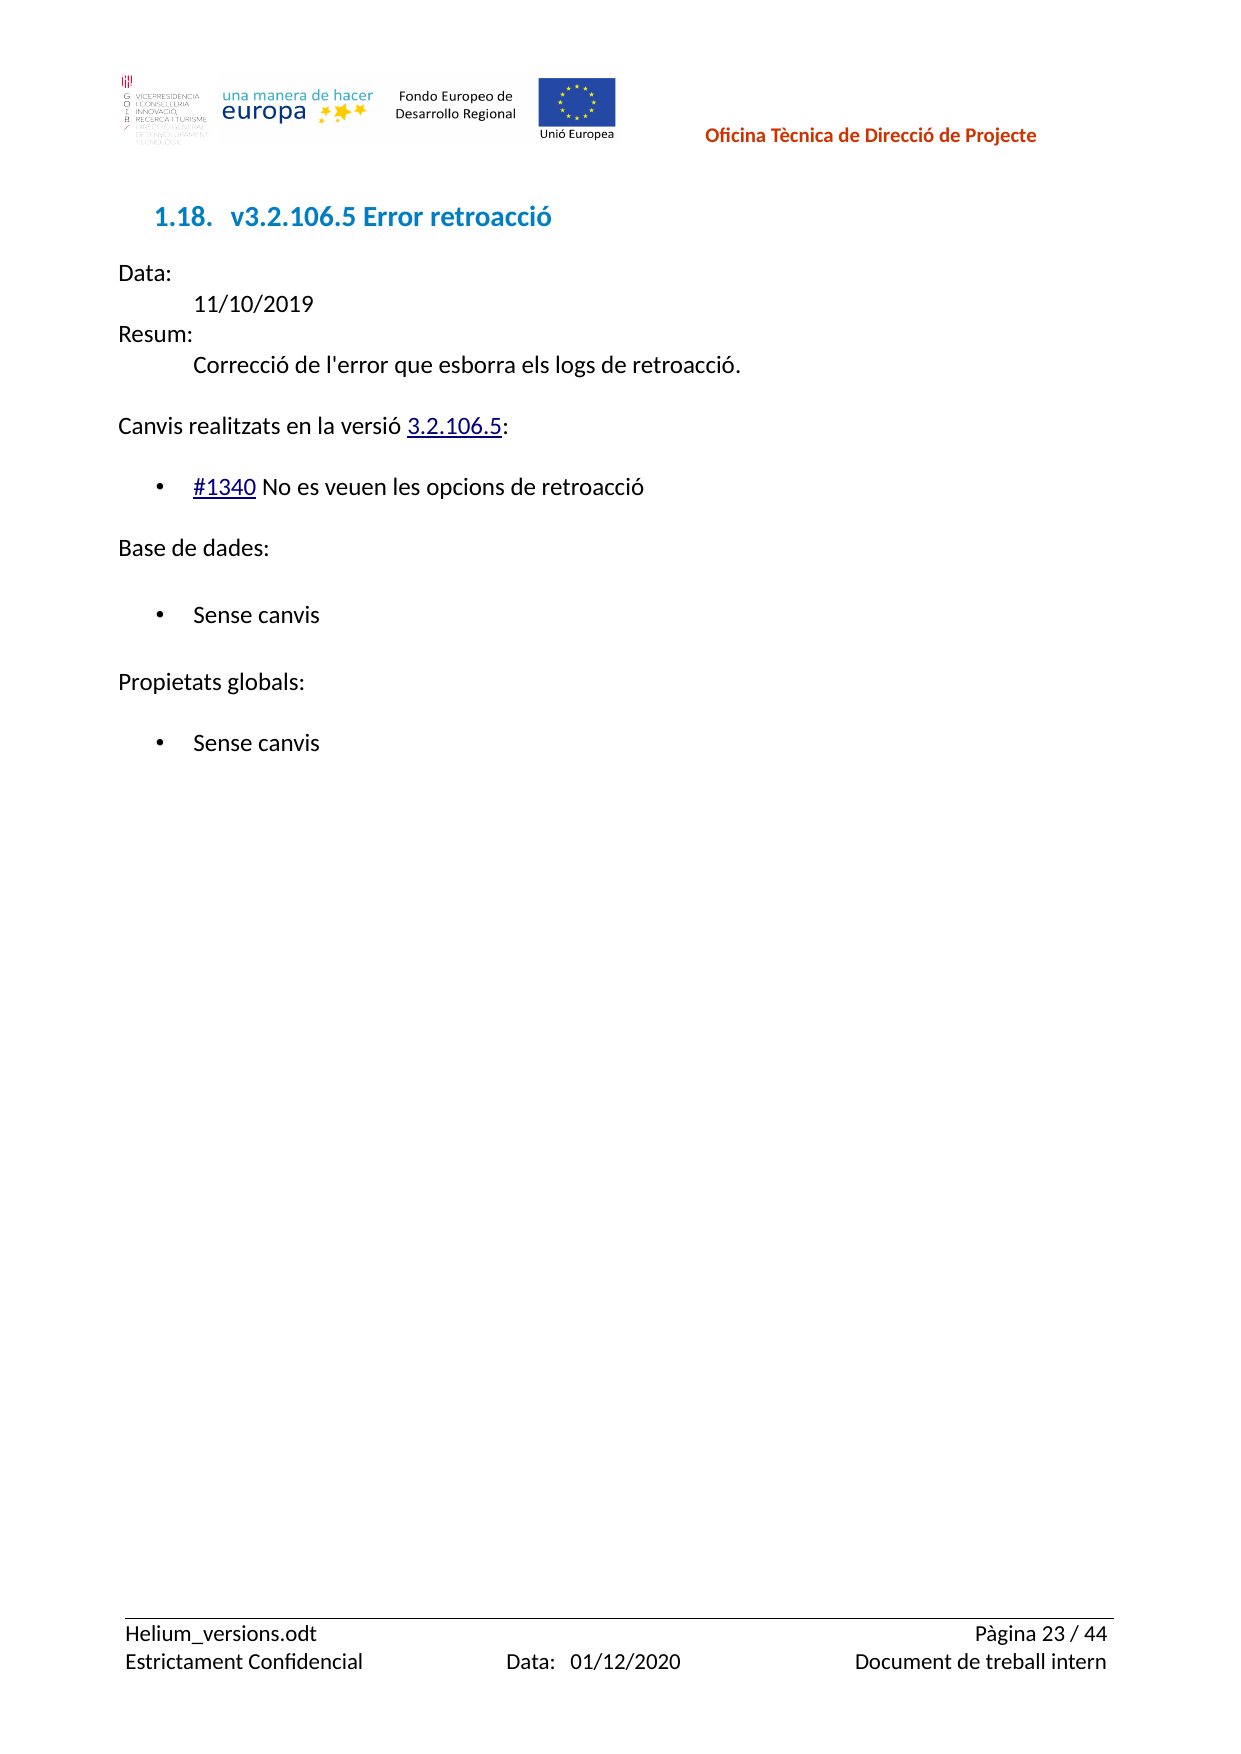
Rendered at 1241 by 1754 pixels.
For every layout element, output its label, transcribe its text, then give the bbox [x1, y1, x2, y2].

text Canvis realitzats en la versió 3.2.106.5: [118, 410, 1122, 441]
list Sense canvis [156, 599, 1122, 630]
picture [219, 73, 621, 147]
picture [118, 73, 213, 147]
text Base de dades: [118, 532, 1122, 563]
text Propietats globals: [118, 666, 1122, 697]
list #1340 No es veuen les opcions de retroacció [156, 471, 1122, 502]
text Data: [118, 258, 1122, 288]
subtitle v3.2.106.5 Error retroacció [153, 198, 1122, 234]
list Sense canvis [156, 727, 1122, 758]
text Correcció de l'error que esborra els logs de retroacció. [118, 349, 1122, 380]
text Resum: [118, 319, 1122, 349]
text 11/10/2019 [118, 288, 1122, 319]
